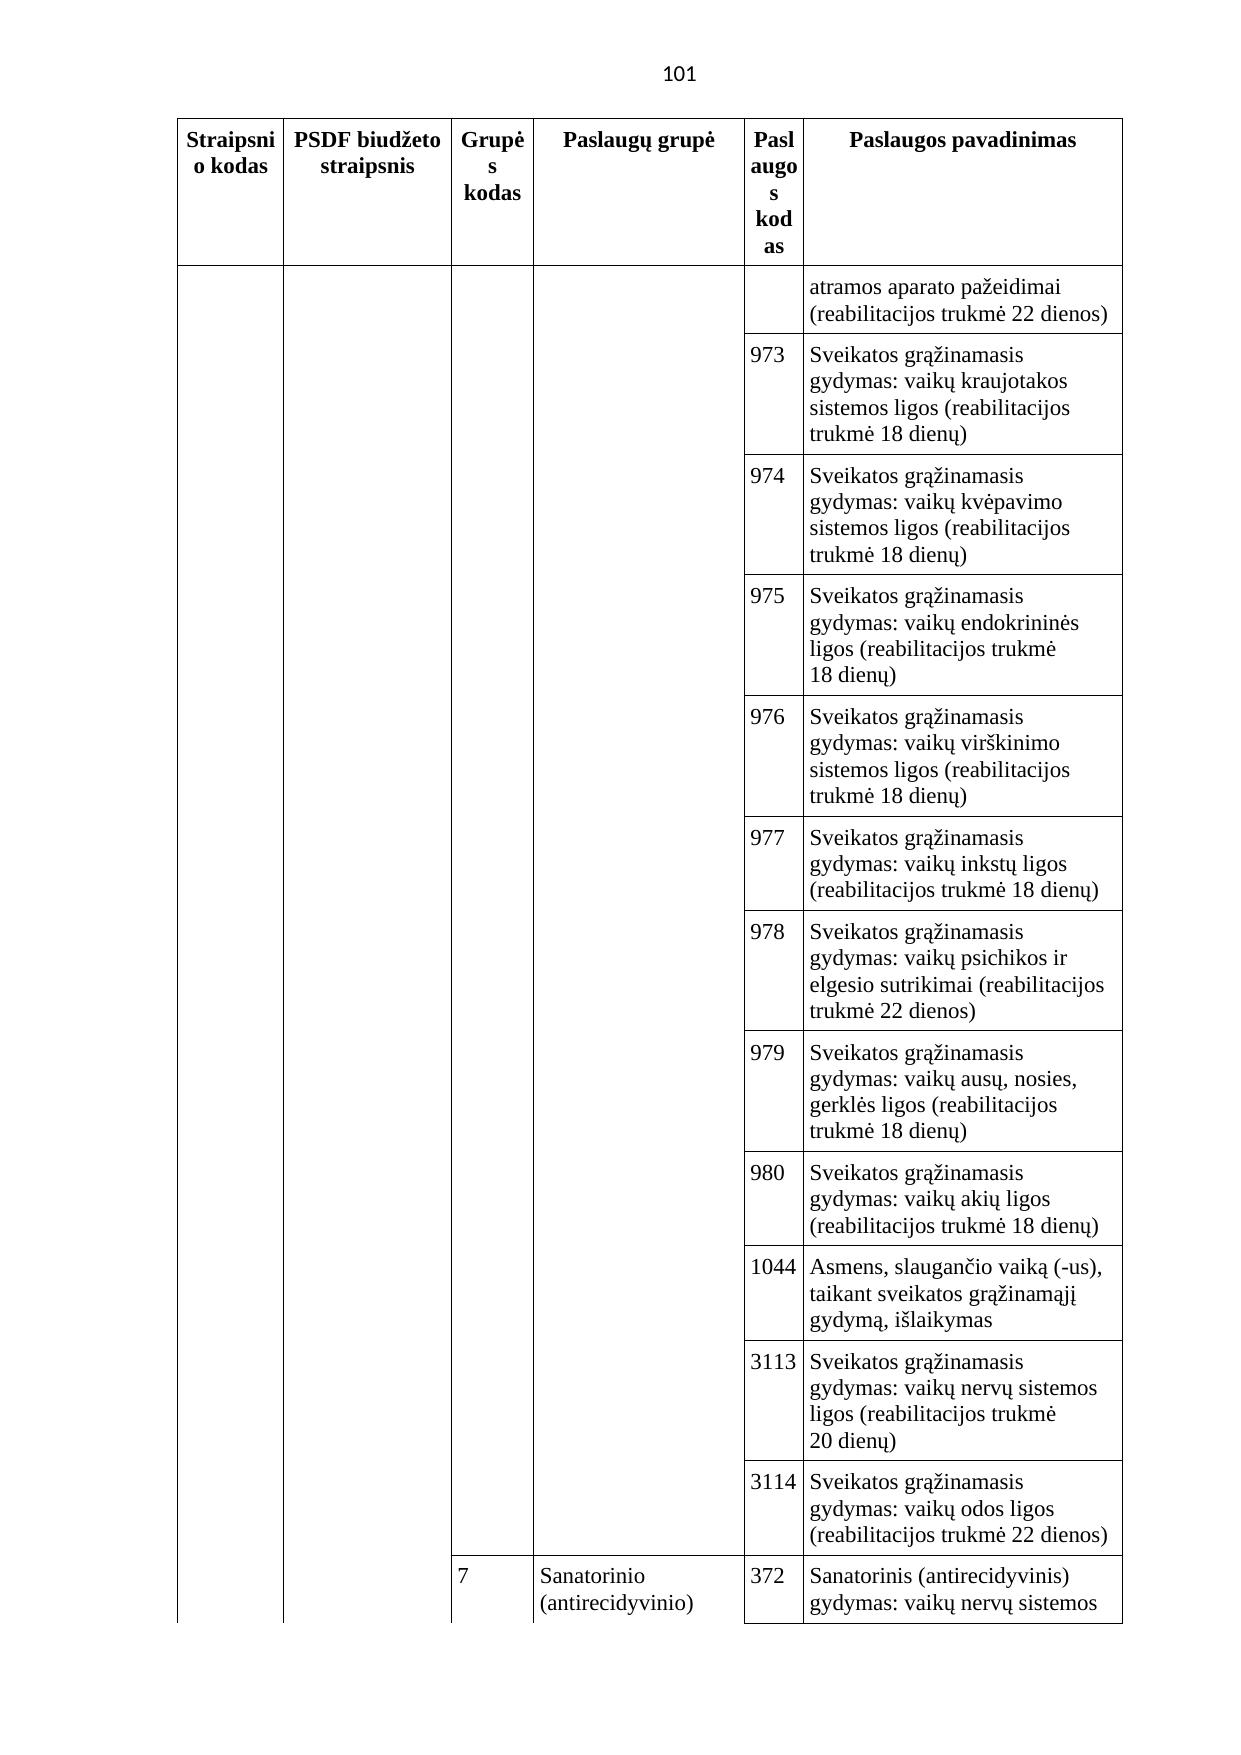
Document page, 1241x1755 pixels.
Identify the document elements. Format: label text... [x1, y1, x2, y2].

table_cell [178, 266, 283, 333]
table_cell 372 [745, 1556, 803, 1622]
table_cell 975 [745, 575, 803, 695]
table_cell [284, 333, 451, 454]
table_cell 977 [745, 817, 803, 910]
table_cell 976 [745, 696, 803, 816]
table_cell Sveikatos grąžinamasis gydymas: vaikų ausų, nosies, gerklės ligos (reabilitacijos trukmė 18 dienų) [804, 1031, 1122, 1151]
table_cell Sveikatos grąžinamasis gydymas: vaikų akių ligos (reabilitacijos trukmė 18 dienų) [804, 1152, 1122, 1245]
table_cell [284, 1555, 451, 1622]
table_cell [534, 1245, 744, 1554]
table_cell Sveikatos grąžinamasis gydymas: vaikų odos ligos (reabilitacijos trukmė 22 dienos) [804, 1461, 1122, 1554]
table_cell [178, 1245, 283, 1339]
table_cell 973 [745, 334, 803, 454]
table_cell [178, 1340, 283, 1460]
table_cell 7 [452, 1556, 533, 1622]
table_cell [178, 816, 283, 910]
table_header Paslaugų grupė [534, 119, 744, 265]
table_cell [178, 1555, 283, 1622]
table_cell [284, 910, 451, 1030]
table_cell [178, 695, 283, 816]
table_cell 974 [745, 455, 803, 574]
table_cell [452, 910, 533, 1030]
table_cell [284, 1460, 451, 1554]
table_cell [452, 1151, 533, 1245]
table_header Straipsnio kodas [178, 119, 283, 265]
table_cell [534, 574, 744, 695]
table_header Paslaugos pavadinimas [804, 119, 1122, 265]
table_cell [178, 574, 283, 695]
table_cell [745, 266, 803, 333]
table_cell [534, 333, 744, 454]
table_cell Sanatorinis (antirecidyvinis) gydymas: vaikų nervų sistemos [804, 1556, 1122, 1622]
table_header Grupės kodas [452, 119, 533, 265]
table_cell [178, 1460, 283, 1554]
table_cell [284, 1340, 451, 1460]
table_cell Sveikatos grąžinamasis gydymas: vaikų kvėpavimo sistemos ligos (reabilitacijos trukmė 18 dienų) [804, 455, 1122, 574]
table_cell Asmens, slaugančio vaiką (-us), taikant sveikatos grąžinamąjį gydymą, išlaikymas [804, 1246, 1122, 1339]
table_cell [178, 333, 283, 454]
table_cell [284, 1245, 451, 1339]
table_cell [452, 695, 533, 816]
table_cell [534, 816, 744, 910]
table_cell [452, 454, 533, 574]
table_cell [284, 1030, 451, 1151]
table_cell [534, 1151, 744, 1245]
table_cell 3114 [745, 1461, 803, 1554]
table_cell [178, 910, 283, 1030]
table_cell [534, 695, 744, 816]
table_cell atramos aparato pažeidimai (reabilitacijos trukmė 22 dienos) [804, 266, 1122, 333]
table_cell [452, 266, 533, 333]
table_cell [284, 1151, 451, 1245]
table_cell [284, 454, 451, 574]
table_cell Sveikatos grąžinamasis gydymas: vaikų endokrininės ligos (reabilitacijos trukmė 18 dienų) [804, 575, 1122, 695]
table_cell [178, 1151, 283, 1245]
table_cell [534, 910, 744, 1030]
table_cell [452, 333, 533, 454]
table_cell [452, 1030, 533, 1151]
table_cell Sveikatos grąžinamasis gydymas: vaikų virškinimo sistemos ligos (reabilitacijos trukmė 18 dienų) [804, 696, 1122, 816]
table_cell [284, 816, 451, 910]
table_cell [534, 454, 744, 574]
table_cell Sveikatos grąžinamasis gydymas: vaikų inkstų ligos (reabilitacijos trukmė 18 dienų) [804, 817, 1122, 910]
table_cell 978 [745, 911, 803, 1030]
table_header PSDF biudžeto straipsnis [284, 119, 451, 265]
table_cell [452, 816, 533, 910]
table_cell 980 [745, 1152, 803, 1245]
table_cell Sanatorinio (antirecidyvinio) [534, 1556, 744, 1622]
table_cell [178, 1030, 283, 1151]
table_cell 979 [745, 1031, 803, 1151]
table_cell [534, 1030, 744, 1151]
table_cell Sveikatos grąžinamasis gydymas: vaikų nervų sistemos ligos (reabilitacijos trukmė 20 dienų) [804, 1341, 1122, 1460]
table_cell 1044 [745, 1246, 803, 1339]
table_cell [284, 574, 451, 695]
table_cell [534, 266, 744, 333]
table_cell Sveikatos grąžinamasis gydymas: vaikų psichikos ir elgesio sutrikimai (reabilitacijos trukmė 22 dienos) [804, 911, 1122, 1030]
table_cell [178, 454, 283, 574]
table_cell [284, 695, 451, 816]
table_cell [452, 574, 533, 695]
table_cell Sveikatos grąžinamasis gydymas: vaikų kraujotakos sistemos ligos (reabilitacijos trukmė 18 dienų) [804, 334, 1122, 454]
table_cell [452, 1245, 533, 1554]
table_cell [284, 266, 451, 333]
table_header Paslaugos kodas [745, 119, 803, 265]
table_cell 3113 [745, 1341, 803, 1460]
